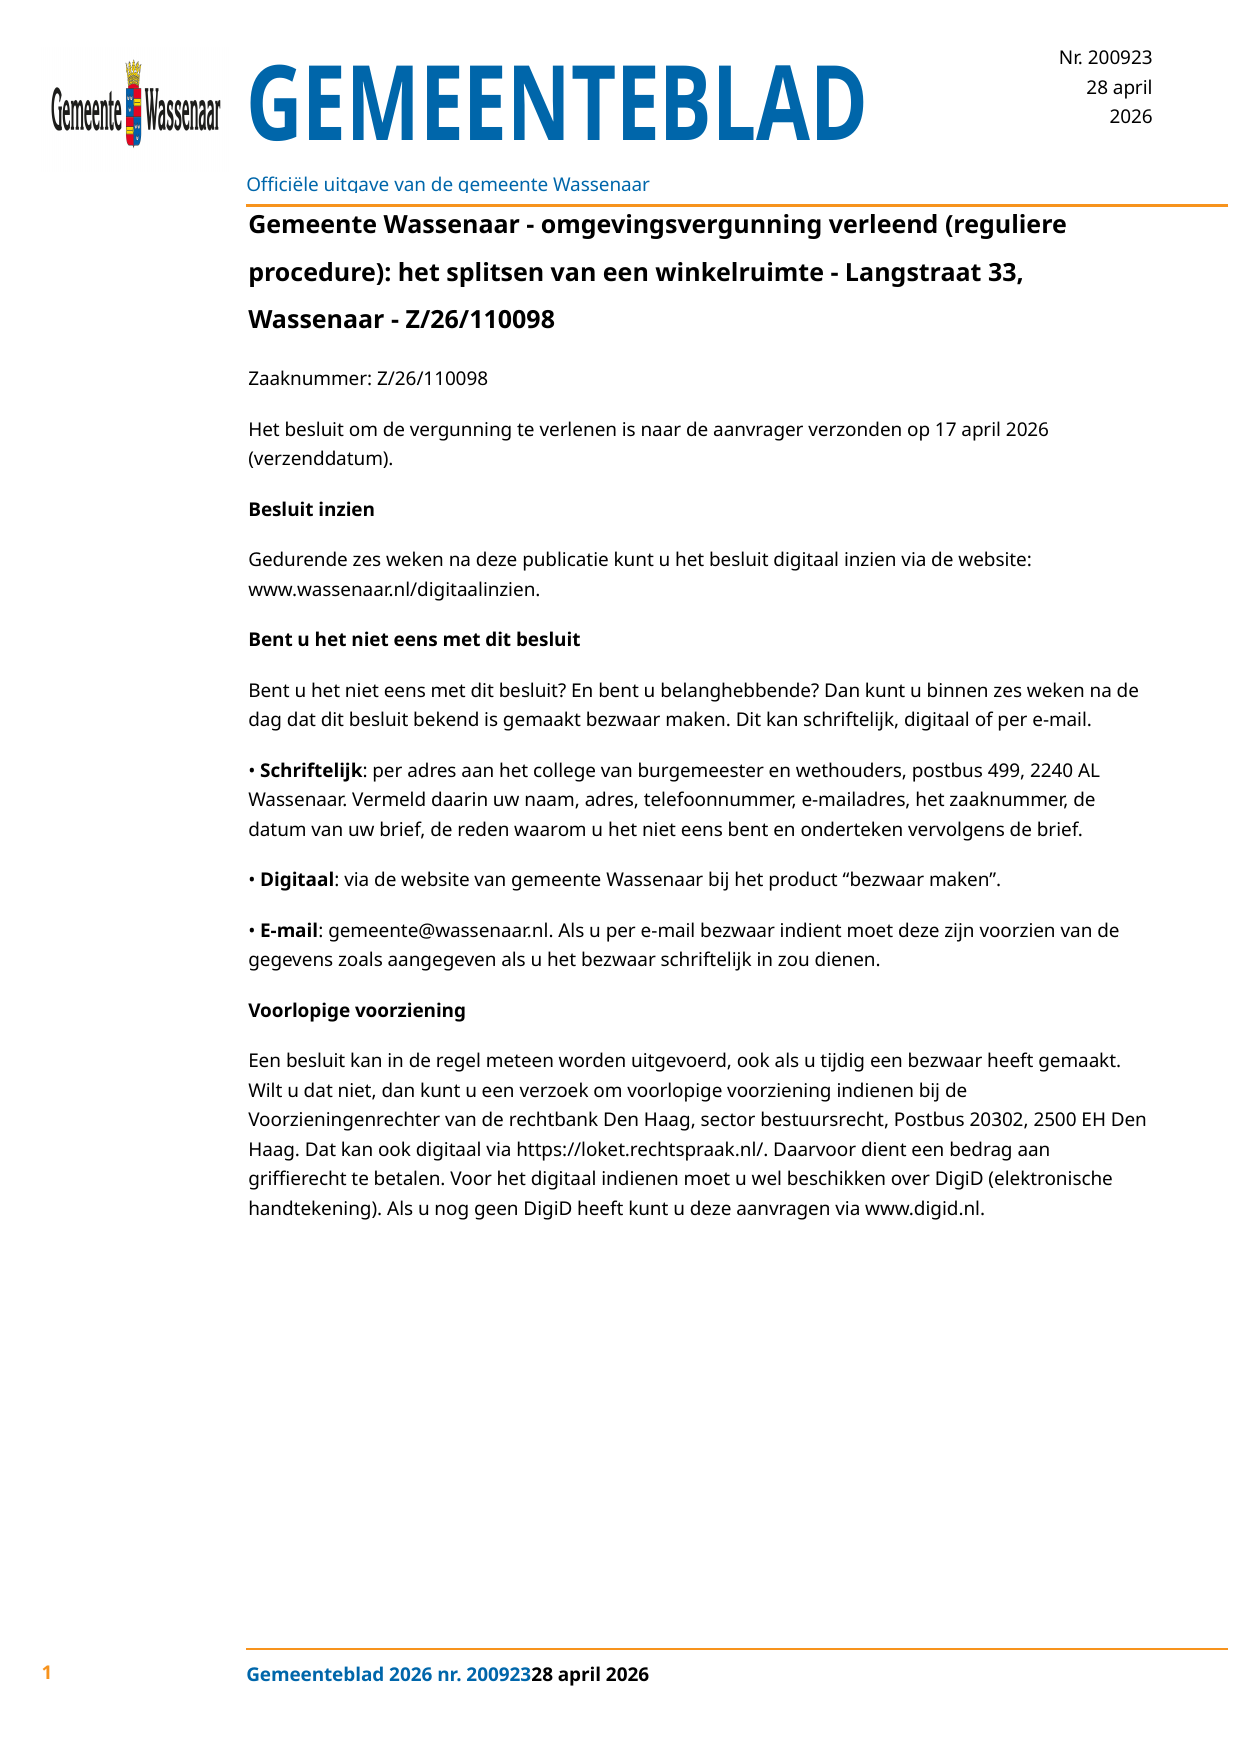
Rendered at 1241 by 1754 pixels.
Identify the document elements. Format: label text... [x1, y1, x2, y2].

text Een besluit kan in de regel meteen worden uitgevoerd, ook als u tijdig een bezwaar heeft gemaakt. Wilt u dat niet, dan kunt u een verzoek om voorlopige voorziening indienen bij de Voorzieningenrechter van de rechtbank Den Haag, sector bestuursrecht, Postbus 20302, 2500 EH Den Haag. Dat kan ook digitaal via https://loket.rechtspraak.nl/. Daarvoor dient een bedrag aan griffierecht te betalen. Voor het digitaal indienen moet u wel beschikken over DigiD (elektronische handtekening). Als u nog geen DigiD heeft kunt u deze aanvragen via www.digid.nl. [248, 1047, 1152, 1221]
text • Schriftelijk: per adres aan het college van burgemeester en wethouders, postbus 499, 2240 AL Wassenaar. Vermeld daarin uw naam, adres, telefoonnummer, e-mailadres, het zaaknummer, de datum van uw brief, de reden waarom u het niet eens bent en onderteken vervolgens de brief. [248, 757, 1152, 842]
text Zaaknummer: Z/26/110098 [248, 366, 1152, 391]
text Bent u het niet eens met dit besluit? En bent u belanghebbende? Dan kunt u binnen zes weken na de dag dat dit besluit bekend is gemaakt bezwaar maken. Dit kan schriftelijk, digitaal of per e-mail. [248, 677, 1152, 732]
picture [41, 47, 231, 172]
text Gemeente Wassenaar - omgevingsvergunning verleend (reguliere procedure): het splitsen van een winkelruimte - Langstraat 33, Wassenaar - Z/26/110098 [248, 207, 1152, 336]
text Gedurende zes weken na deze publicatie kunt u het besluit digitaal inzien via de website: www.wassenaar.nl/digitaalinzien. [248, 546, 1152, 602]
text • Digitaal: via de website van gemeente Wassenaar bij het product “bezwaar maken”. [248, 866, 1152, 892]
text Besluit inzien [248, 496, 1152, 522]
text Bent u het niet eens met dit besluit [248, 626, 1152, 652]
text Voorlopige voorziening [248, 997, 1152, 1022]
text Het besluit om de vergunning te verlenen is naar de aanvrager verzonden op 17 april 2026 (verzenddatum). [248, 416, 1152, 471]
text • E-mail: gemeente@wassenaar.nl. Als u per e-mail bezwaar indient moet deze zijn voorzien van de gegevens zoals aangegeven als u het bezwaar schriftelijk in zou dienen. [248, 917, 1152, 972]
